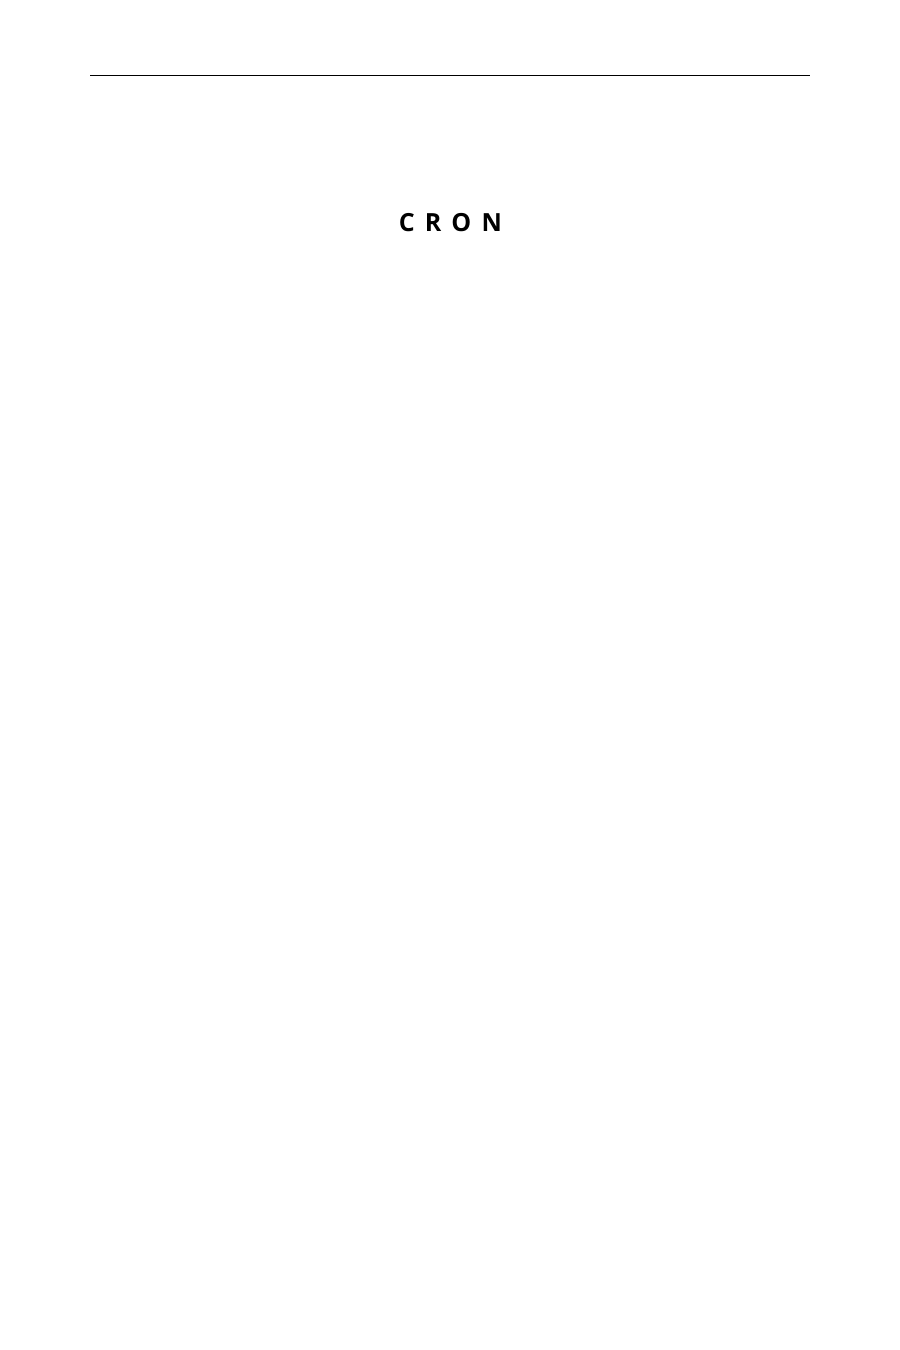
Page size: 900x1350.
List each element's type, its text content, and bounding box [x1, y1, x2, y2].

subtitle CRON [90, 205, 810, 239]
